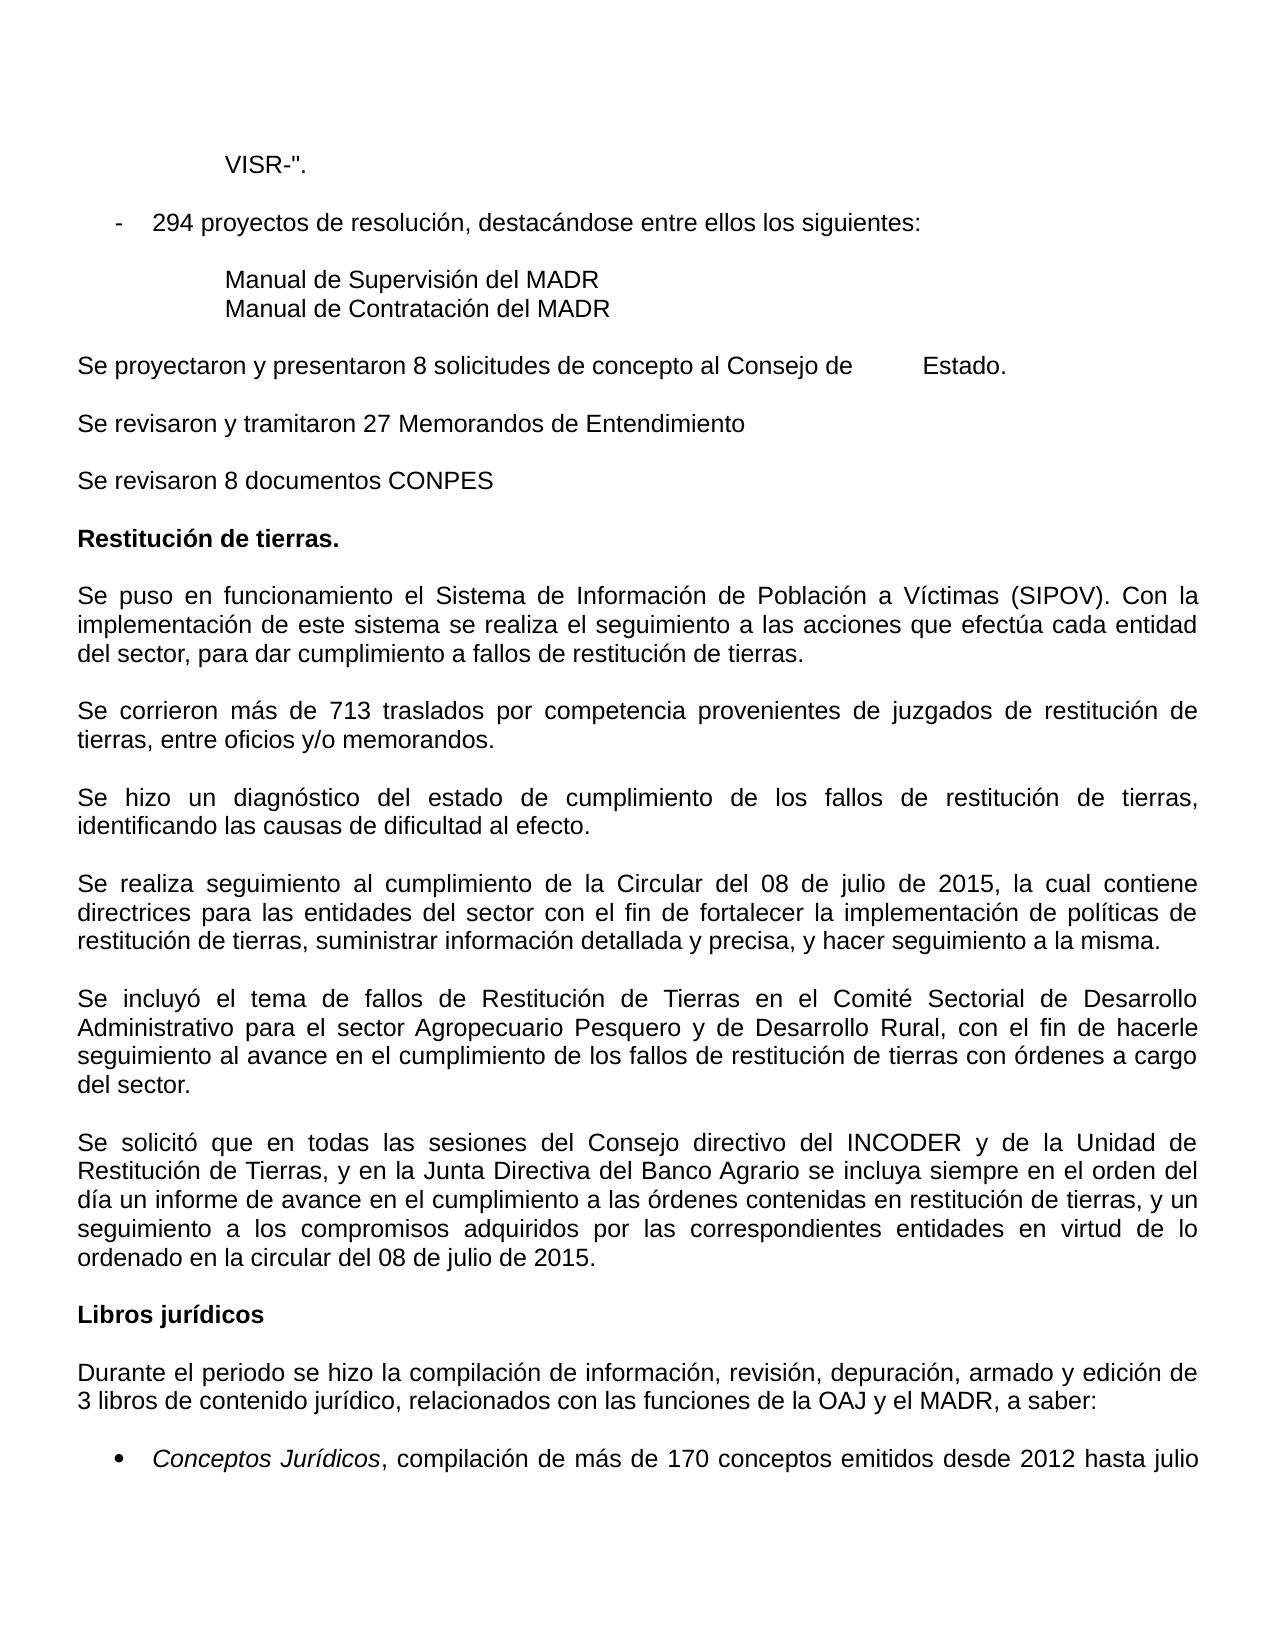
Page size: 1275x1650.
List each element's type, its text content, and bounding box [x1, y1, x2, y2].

list 294 proyectos de resolución, destacándose entre ellos los siguientes: [114, 207, 1200, 236]
text Se hizo un diagnóstico del estado de cumplimiento de los fallos de restitución de tierras, identificando las causas de dificultad al efecto. [77, 782, 1200, 840]
text Restitución de tierras. [77, 524, 1200, 552]
text Se puso en funcionamiento el Sistema de Información de Población a Víctimas (SIPOV). Con la implementación de este sistema se realiza el seguimiento a las acciones que efectúa cada entidad del sector, para dar cumplimiento a fallos de restitución de tierras. [77, 581, 1200, 667]
text Se revisaron y tramitaron 27 Memorandos de Entendimiento [77, 409, 1200, 437]
text Se proyectaron y presentaron 8 solicitudes de concepto al Consejo de Estado. [77, 351, 1200, 380]
text Durante el periodo se hizo la compilación de información, revisión, depuración, armado y edición de 3 libros de contenido jurídico, relacionados con las funciones de la OAJ y el MADR, a saber: [77, 1357, 1200, 1415]
text Se revisaron 8 documentos CONPES [77, 466, 1200, 495]
list Conceptos Jurídicos, compilación de más de 170 conceptos emitidos desde 2012 hasta julio [114, 1444, 1200, 1473]
text Libros jurídicos [77, 1300, 1200, 1329]
text Manual de Contratación del MADR [224, 294, 1200, 322]
text -VISR-". [224, 150, 1200, 179]
text Manual de Supervisión del MADR [224, 265, 1200, 294]
text Se incluyó el tema de fallos de Restitución de Tierras en el Comité Sectorial de Desarrollo Administrativo para el sector Agropecuario Pesquero y de Desarrollo Rural, con el fin de hacerle seguimiento al avance en el cumplimiento de los fallos de restitución de tierras con órdenes a cargo del sector. [77, 984, 1200, 1099]
text Se solicitó que en todas las sesiones del Consejo directivo del INCODER y de la Unidad de Restitución de Tierras, y en la Junta Directiva del Banco Agrario se incluya siempre en el orden del día un informe de avance en el cumplimiento a las órdenes contenidas en restitución de tierras, y un seguimiento a los compromisos adquiridos por las correspondientes entidades en virtud de lo ordenado en la circular del 08 de julio de 2015. [77, 1127, 1200, 1271]
text Se corrieron más de 713 traslados por competencia provenientes de juzgados de restitución de tierras, entre oficios y/o memorandos. [77, 696, 1200, 754]
text Se realiza seguimiento al cumplimiento de la Circular del 08 de julio de 2015, la cual contiene directrices para las entidades del sector con el fin de fortalecer la implementación de políticas de restitución de tierras, suministrar información detallada y precisa, y hacer seguimiento a la misma. [77, 869, 1200, 955]
